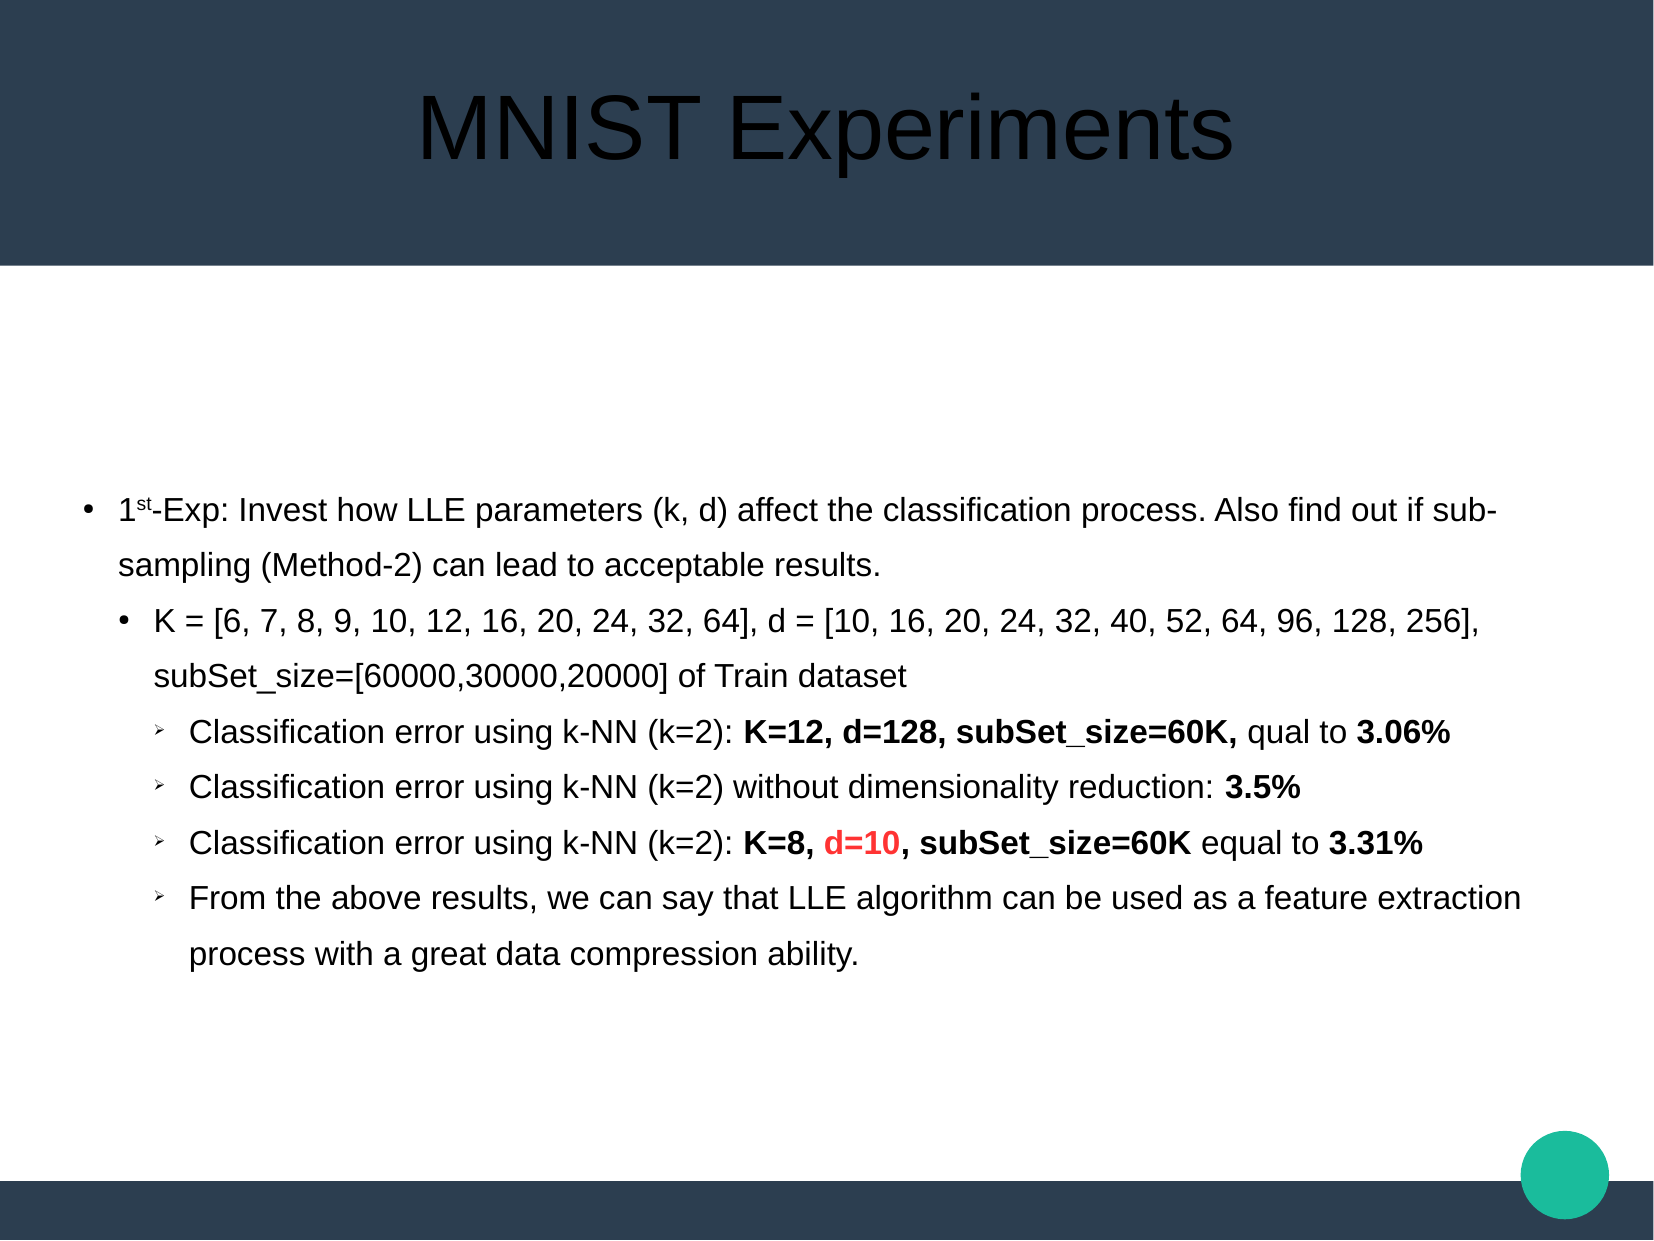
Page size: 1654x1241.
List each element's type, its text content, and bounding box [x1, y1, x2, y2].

subtitle 1st-Exp: Invest how LLE parameters (k, d) affect the classification process. Also find out if sub-sampling (Method-2) can lead to acceptable results. K = [6, 7, 8, 9, 10, 12, 16, 20, 24, 32, 64], d = [10, 16, 20, 24, 32, 40, 52, 64, 96, 128, 256], subSet_size=[60000,30000,20000] of Train dataset Classification error using k-NN (k=2): K=12, d=128, subSet_size=60K, qual to 3.06% Classification error using k-NN (k=2) without dimensionality reduction: 3.5% Classification error using k-NN (k=2): K=8, d=10, subSet_size=60K equal to 3.31% From the above results, we can say that LLE algorithm can be used as a feature extraction process with a great data compression ability. [82, 290, 1571, 1156]
title MNIST Experiments [59, 49, 1595, 207]
